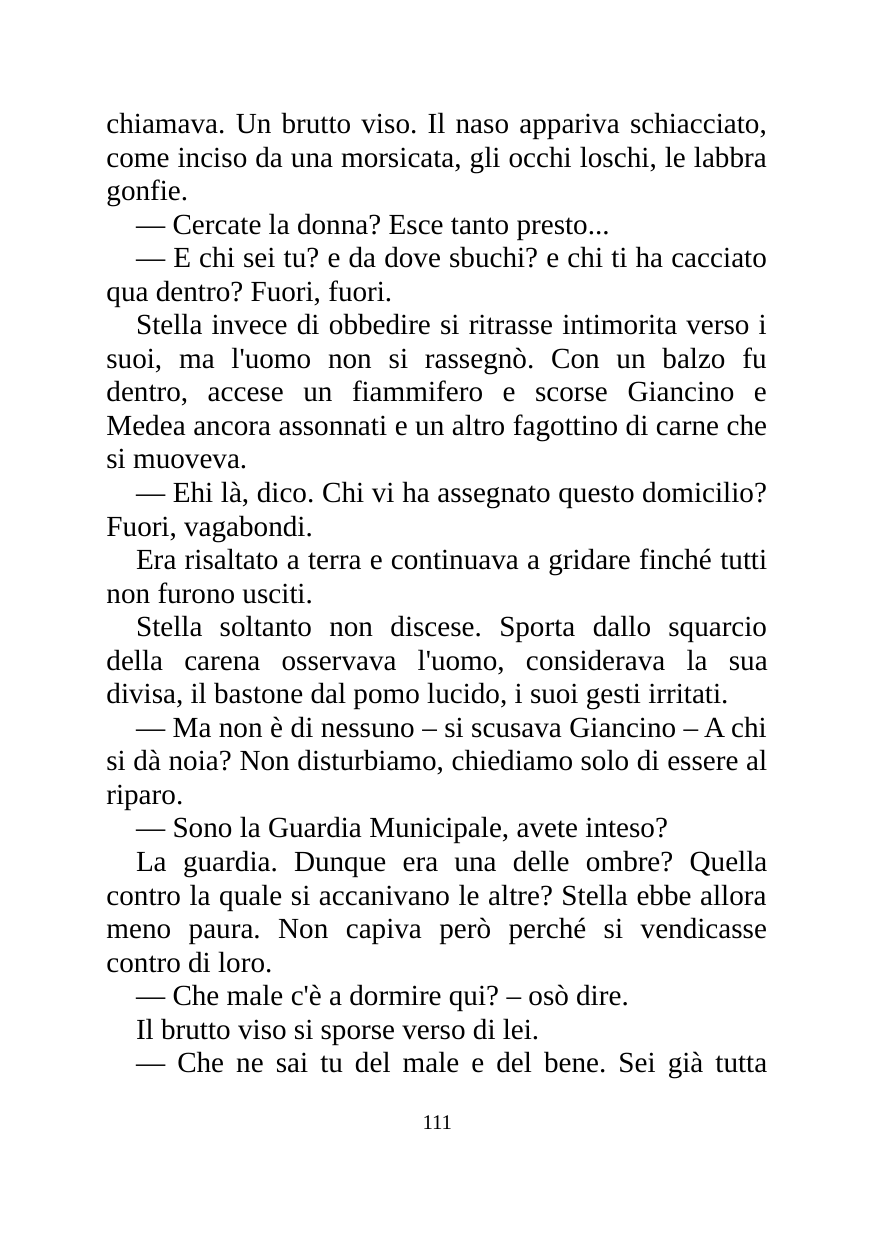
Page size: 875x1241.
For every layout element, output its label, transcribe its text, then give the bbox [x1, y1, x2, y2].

text — Ehi là, dico. Chi vi ha assegnato questo domicilio? Fuori, vagabondi. [106, 475, 768, 542]
text — Ma non è di nessuno – si scusava Giancino – A chi si dà noia? Non disturbiamo, chiediamo solo di essere al riparo. [106, 710, 768, 811]
text Stella soltanto non discese. Sporta dallo squarcio della carena osservava l'uomo, considerava la sua divisa, il bastone dal pomo lucido, i suoi gesti irritati. [106, 609, 768, 710]
text La guardia. Dunque era una delle ombre? Quella contro la quale si accanivano le altre? Stella ebbe allora meno paura. Non capiva però perché si vendicasse contro di loro. [106, 844, 768, 978]
text — Che ne sai tu del male e del bene. Sei già tutta [106, 1045, 768, 1079]
text chiamava. Un brutto viso. Il naso appariva schiacciato, come inciso da una morsicata, gli occhi loschi, le labbra gonfie. [106, 106, 768, 207]
text — E chi sei tu? e da dove sbuchi? e chi ti ha cacciato qua dentro? Fuori, fuori. [106, 240, 768, 307]
text — Sono la Guardia Municipale, avete inteso? [106, 811, 768, 844]
text Il brutto viso si sporse verso di lei. [106, 1012, 768, 1045]
text Era risaltato a terra e continuava a gridare finché tutti non furono usciti. [106, 542, 768, 609]
text — Cercate la donna? Esce tanto presto... [106, 207, 768, 240]
text — Che male c'è a dormire qui? – osò dire. [106, 978, 768, 1012]
text Stella invece di obbedire si ritrasse intimorita verso i suoi, ma l'uomo non si rassegnò. Con un balzo fu dentro, accese un fiammifero e scorse Giancino e Medea ancora assonnati e un altro fagottino di carne che si muoveva. [106, 307, 768, 475]
